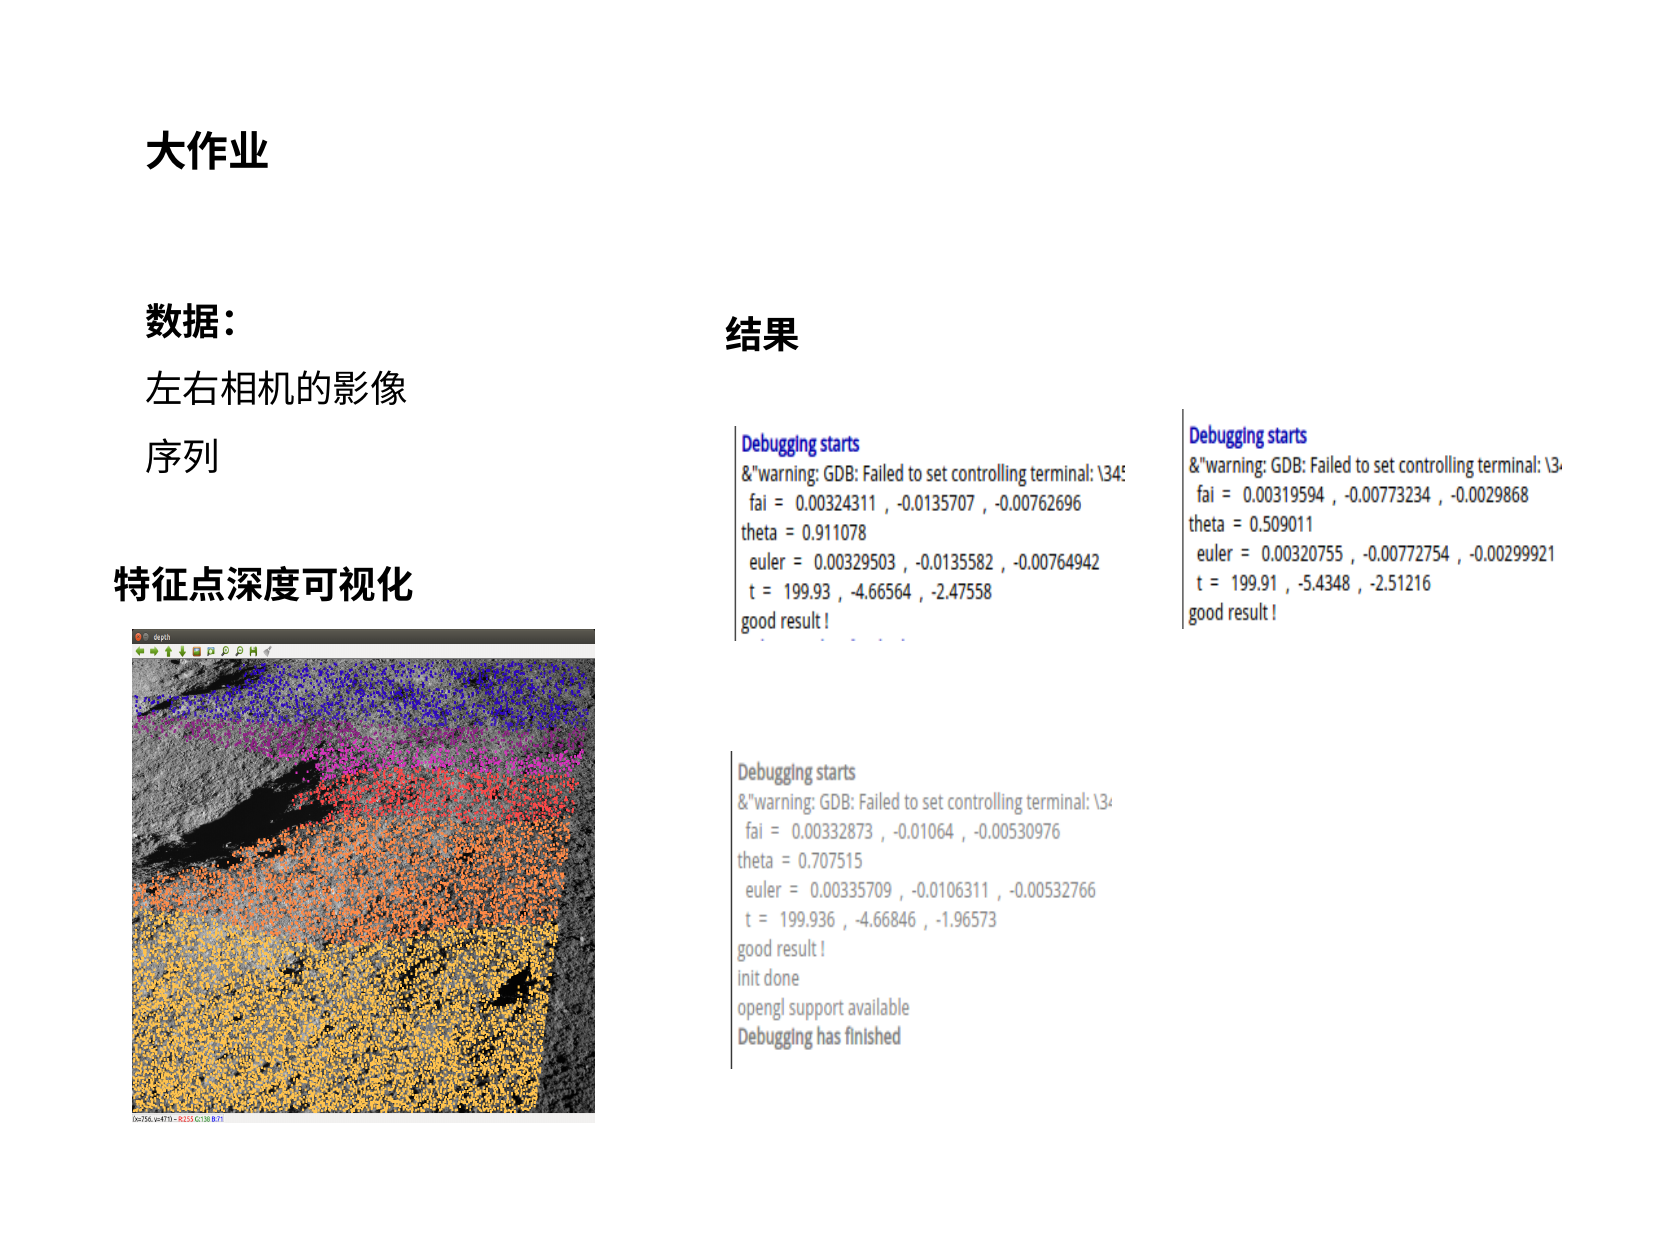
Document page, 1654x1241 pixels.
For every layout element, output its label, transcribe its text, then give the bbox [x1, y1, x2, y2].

picture [132, 629, 595, 1123]
text_box 大作业 [130, 117, 673, 183]
text_box 特征点深度可视化 [98, 553, 429, 613]
text_box 结果 [710, 304, 815, 364]
picture [718, 426, 1125, 641]
picture [1172, 409, 1562, 629]
text_box 数据： 左右相机的影像序列 [130, 268, 457, 486]
picture [718, 751, 1112, 1069]
